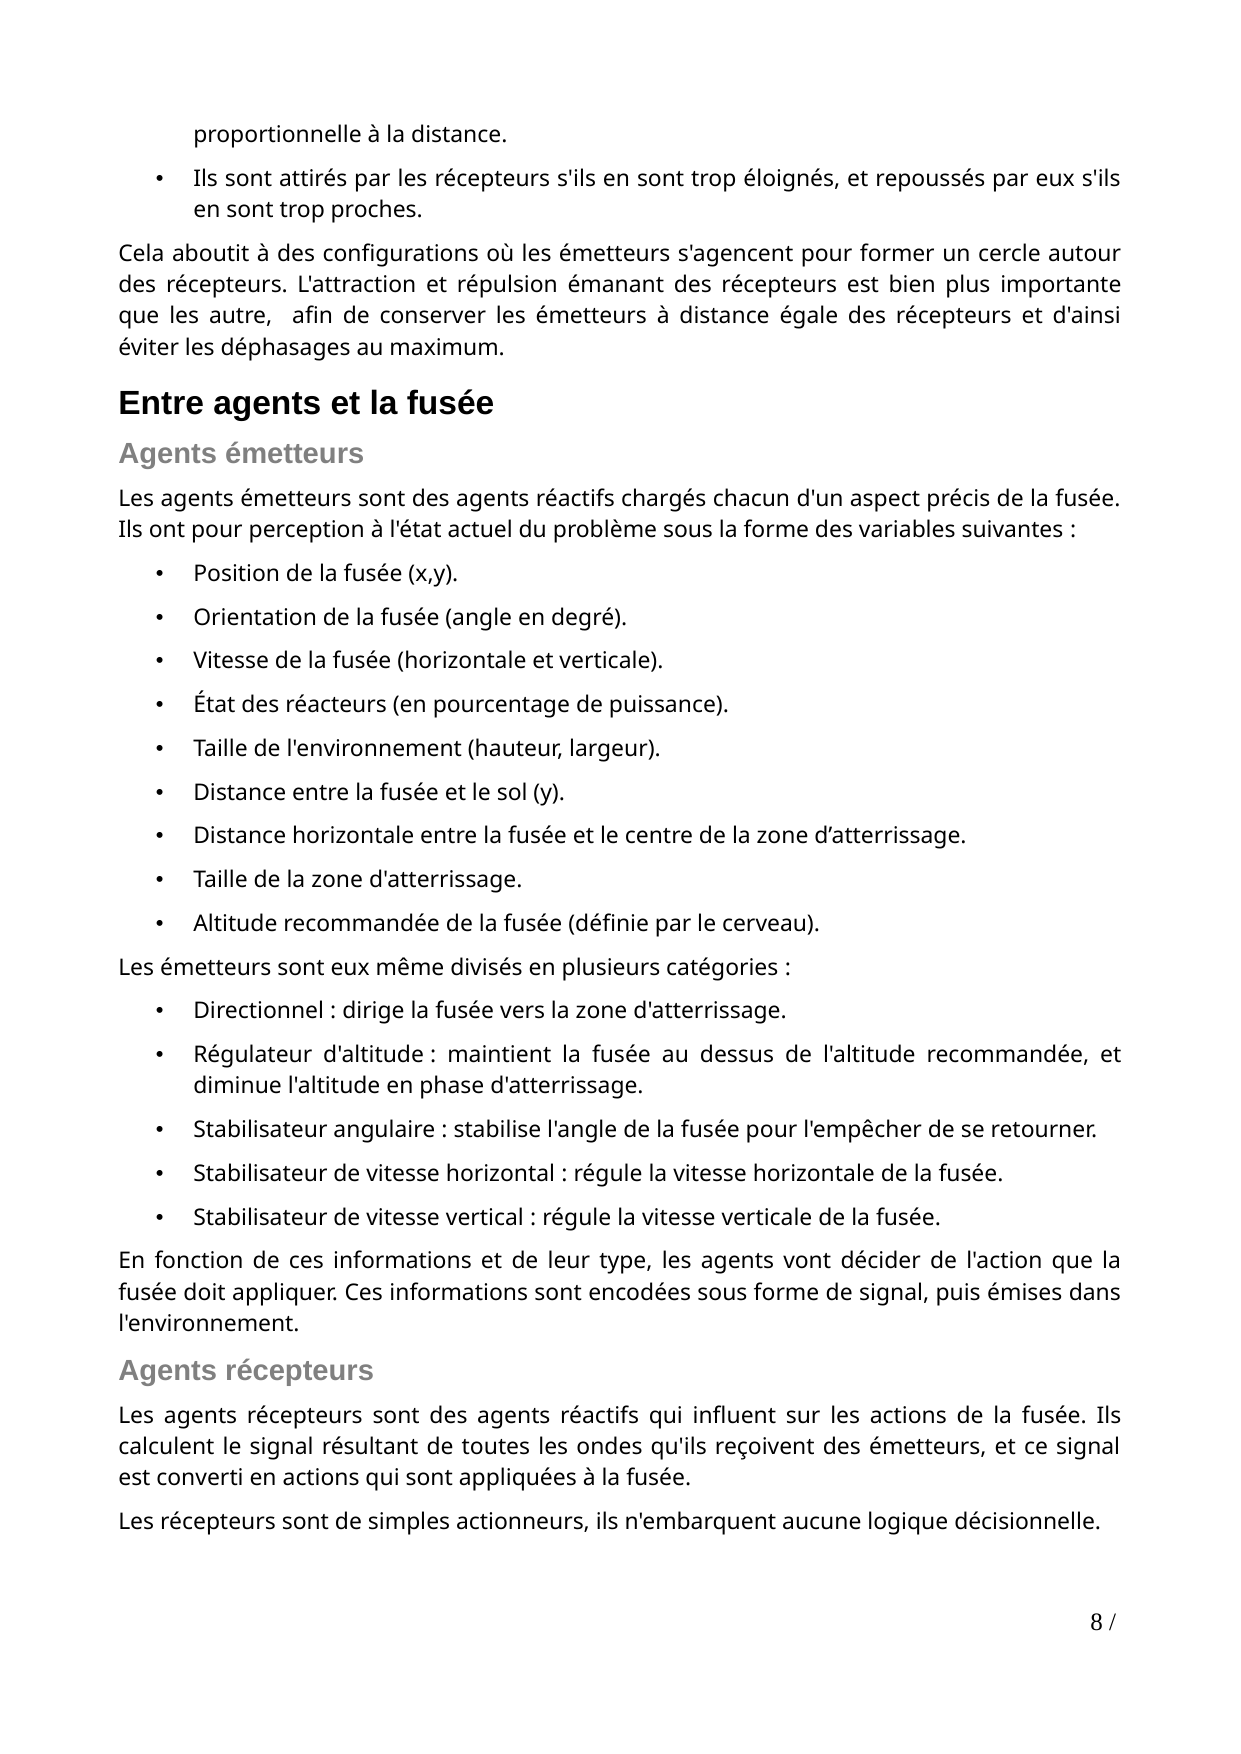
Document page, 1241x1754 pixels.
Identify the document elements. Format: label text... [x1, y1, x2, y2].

list Régulateur d'altitude : maintient la fusée au dessus de l'altitude recommandée, et diminue l'altitude en phase d'atterrissage. [156, 1038, 1122, 1101]
list Stabilisateur de vitesse vertical : régule la vitesse verticale de la fusée. [156, 1201, 1122, 1232]
list Taille de la zone d'atterrissage. [156, 863, 1122, 894]
list Stabilisateur de vitesse horizontal : régule la vitesse horizontale de la fusée. [156, 1157, 1122, 1188]
subtitle Agents émetteurs [118, 436, 1122, 469]
list Distance horizontale entre la fusée et le centre de la zone d’atterrissage. [156, 819, 1122, 851]
list Vitesse de la fusée (horizontale et verticale). [156, 644, 1122, 676]
subtitle Entre agents et la fusée [118, 383, 1122, 421]
list Distance entre la fusée et le sol (y). [156, 776, 1122, 807]
text Les agents récepteurs sont des agents réactifs qui influent sur les actions de la fusée. Ils calculent le signal résultant de toutes les ondes qu'ils reçoivent des émetteurs, et ce signal est converti en actions qui sont appliquées à la fusée. [118, 1399, 1122, 1493]
text Cela aboutit à des configurations où les émetteurs s'agencent pour former un cercle autour des récepteurs. L'attraction et répulsion émanant des récepteurs est bien plus importante que les autre, afin de conserver les émetteurs à distance égale des récepteurs et d'ainsi éviter les déphasages au maximum. [118, 237, 1122, 362]
list Orientation de la fusée (angle en degré). [156, 601, 1122, 632]
list Altitude recommandée de la fusée (définie par le cerveau). [156, 907, 1122, 938]
list Stabilisateur angulaire : stabilise l'angle de la fusée pour l'empêcher de se retourner. [156, 1113, 1122, 1144]
list Directionnel : dirige la fusée vers la zone d'atterrissage. [156, 994, 1122, 1026]
list État des réacteurs (en pourcentage de puissance). [156, 688, 1122, 719]
list Position de la fusée (x,y). [156, 557, 1122, 588]
list Taille de l'environnement (hauteur, largeur). [156, 732, 1122, 763]
text En fonction de ces informations et de leur type, les agents vont décider de l'action que la fusée doit appliquer. Ces informations sont encodées sous forme de signal, puis émises dans l'environnement. [118, 1244, 1122, 1338]
list proportionnelle à la distance. [156, 118, 1122, 149]
subtitle Agents récepteurs [118, 1353, 1122, 1386]
text Les récepteurs sont de simples actionneurs, ils n'embarquent aucune logique décisionnelle. [118, 1505, 1122, 1536]
text Les agents émetteurs sont des agents réactifs chargés chacun d'un aspect précis de la fusée. Ils ont pour perception à l'état actuel du problème sous la forme des variables suivantes : [118, 482, 1122, 544]
text Les émetteurs sont eux même divisés en plusieurs catégories : [118, 951, 1122, 982]
list Ils sont attirés par les récepteurs s'ils en sont trop éloignés, et repoussés par eux s'ils en sont trop proches. [156, 162, 1122, 224]
